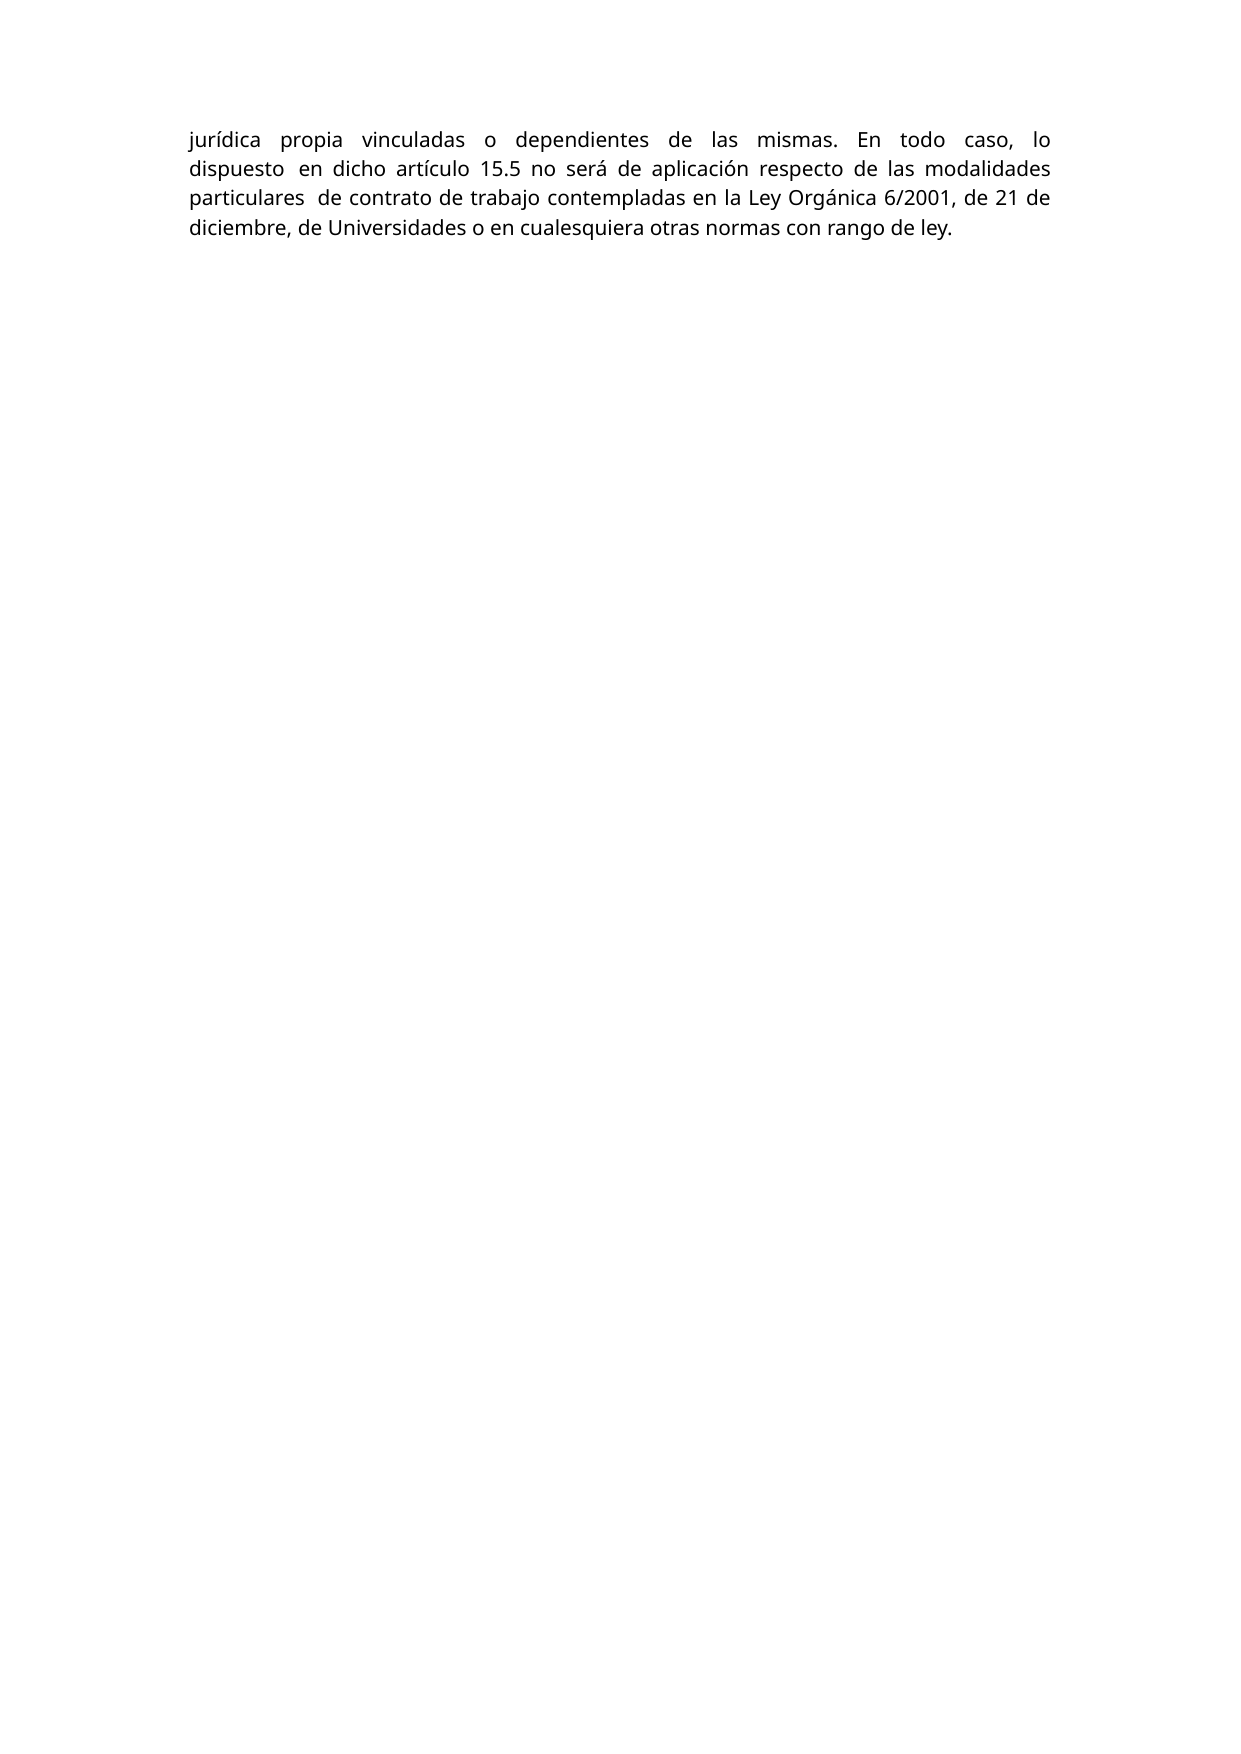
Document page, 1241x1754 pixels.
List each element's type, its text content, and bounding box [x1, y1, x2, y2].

list jurídica propia vinculadas o dependientes de las mismas. En todo caso, lo dispuesto en dicho artículo 15.5 no será de aplicación respecto de las modalidades particulares de contrato de trabajo contempladas en la Ley Orgánica 6/2001, de 21 de diciembre, de Universidades o en cualesquiera otras normas con rango de ley. [189, 125, 1052, 241]
